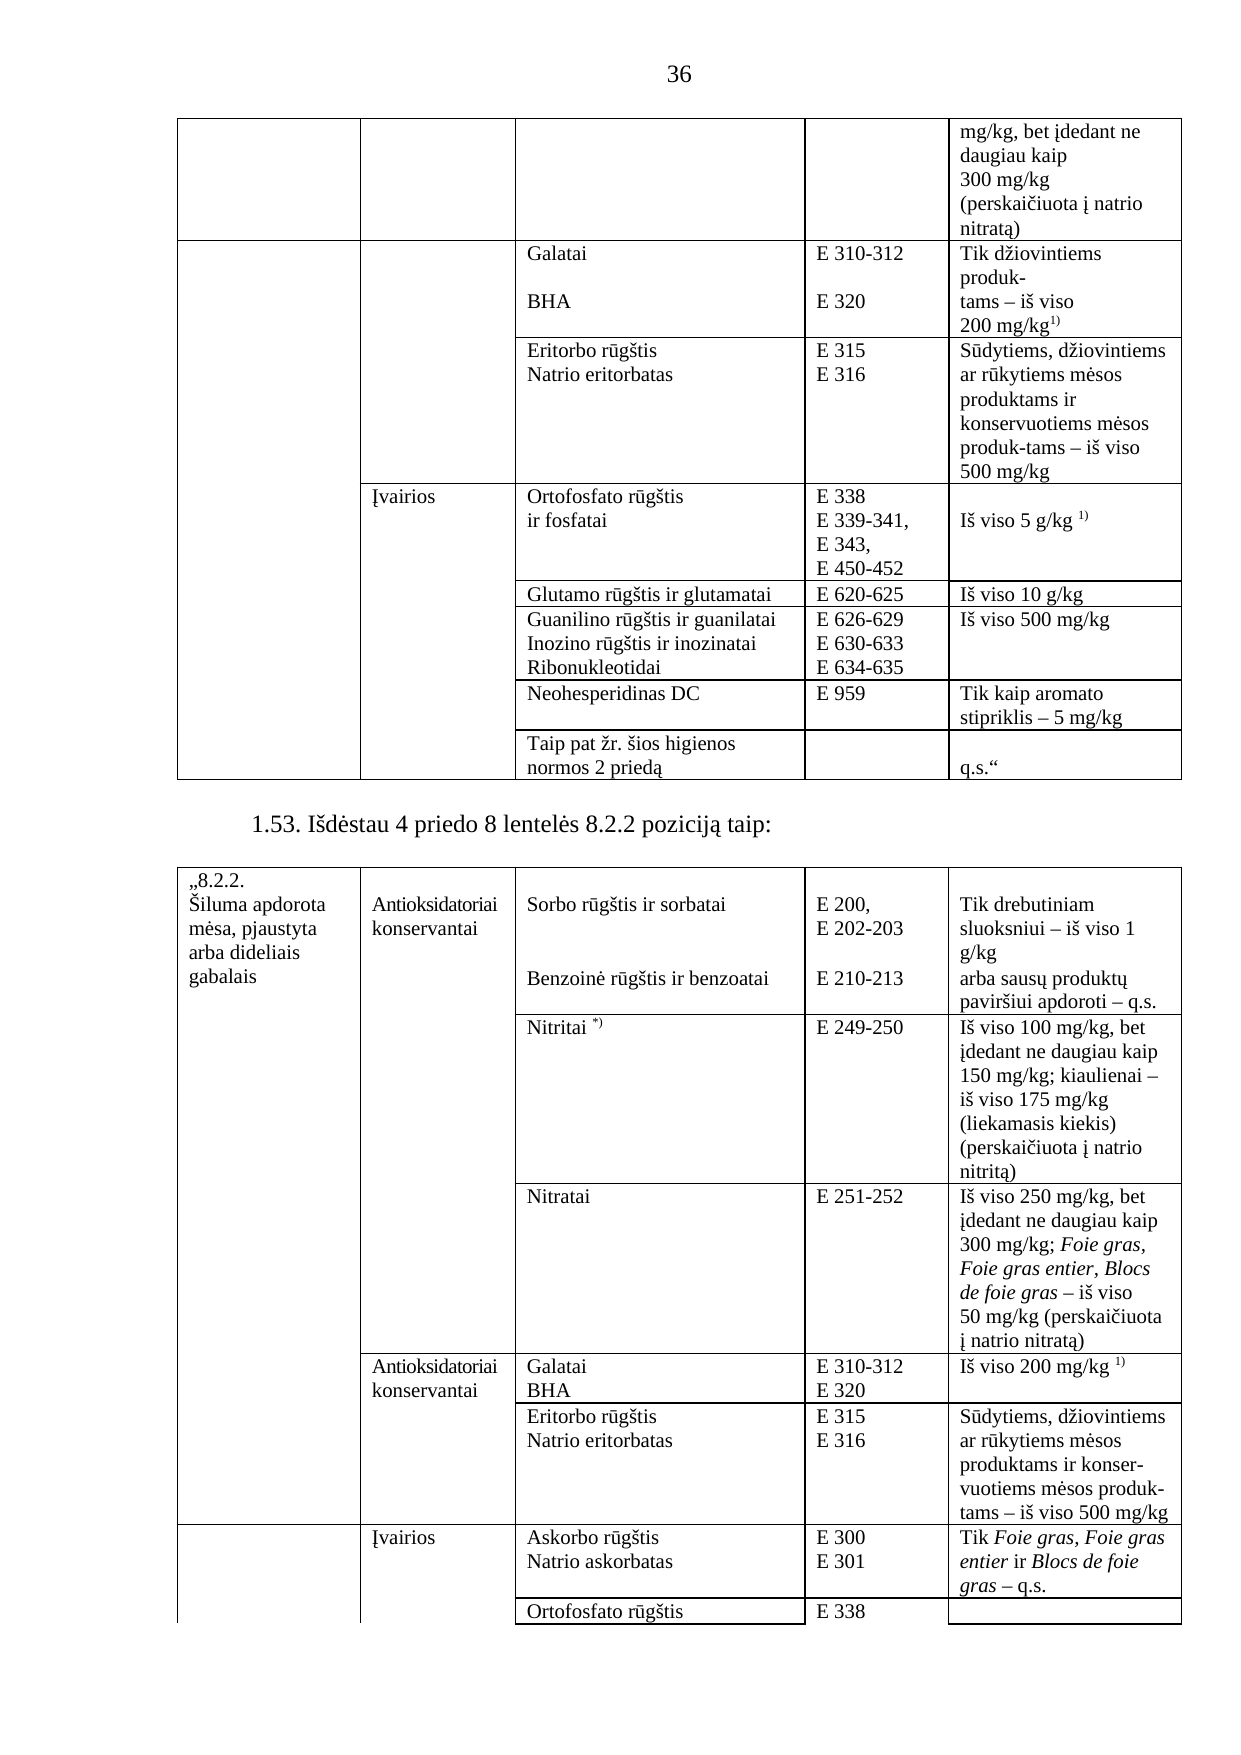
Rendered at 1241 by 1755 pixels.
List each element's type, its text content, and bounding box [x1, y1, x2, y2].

table_cell entier ir Blocs de foie gras – q.s. [949, 1549, 1181, 1597]
table_cell [950, 631, 1181, 655]
table_cell [806, 119, 948, 239]
table_cell [178, 241, 360, 289]
table_cell Sūdytiems, džiovintiems [950, 338, 1181, 362]
table_cell E 630-633 [806, 631, 948, 655]
table_cell [361, 606, 515, 631]
table_cell [178, 679, 360, 729]
table_header „8.2.2. Šiluma apdorota mėsa, pjaustyta arba dideliais gabalais [178, 868, 360, 1183]
table_cell [178, 1525, 360, 1549]
table_cell Inozino rūgštis ir inozinatai [516, 631, 804, 655]
table_cell Natrio eritorbatas [516, 1428, 804, 1524]
table_cell [178, 1378, 360, 1402]
table_cell [949, 1378, 1181, 1402]
table_cell Iš viso 5 g/kg 1) [950, 484, 1181, 580]
table_cell E 315 [806, 1404, 948, 1428]
table_cell E 316 [806, 1428, 948, 1524]
table_cell [178, 631, 360, 655]
table_cell [361, 964, 515, 1013]
table_cell Tik kaip aromato stipriklis – 5 mg/kg [950, 681, 1181, 729]
table_cell E 315 [806, 338, 948, 362]
table_cell BHA [516, 1378, 804, 1402]
table_cell Benzoinė rūgštis ir benzoatai [516, 964, 804, 1013]
table_cell q.s.“ [950, 755, 1181, 779]
table_cell Tik džiovintiems produk- [950, 241, 1181, 289]
table_cell E 620-625 [806, 581, 948, 606]
table_cell [361, 655, 515, 679]
table_cell Taip pat žr. šios higienos [516, 731, 804, 755]
table_cell [361, 1014, 515, 1183]
table_cell [361, 119, 515, 239]
table_cell [361, 1549, 515, 1597]
table_cell [361, 1428, 515, 1524]
table_cell Galatai [516, 1354, 804, 1378]
table_cell [950, 731, 1181, 755]
table_cell tams – iš viso 200 mg/kg1) [950, 289, 1181, 337]
table_cell Iš viso 10 g/kg [950, 582, 1181, 606]
table_cell [178, 1353, 360, 1378]
table_cell [178, 363, 360, 483]
table_cell Glutamo rūgštis ir glutamatai [516, 581, 804, 606]
table_header Antioksidatoriai konservantai [361, 868, 515, 964]
text 1.53. Išdėstau 4 priedo 8 lentelės 8.2.2 poziciją taip: [177, 809, 1181, 838]
table_cell [178, 1597, 360, 1623]
table_cell E 310-312 [806, 1354, 948, 1378]
table_cell [950, 655, 1181, 679]
table_cell Tik Foie gras, Foie gras [949, 1525, 1181, 1549]
table_cell E 316 [806, 363, 948, 483]
table_cell Ortofosfato rūgštis [516, 1599, 804, 1623]
table_cell E 301 [806, 1549, 948, 1597]
table_cell [178, 1183, 360, 1352]
table_cell [361, 1597, 515, 1623]
table_cell [178, 119, 360, 239]
table_header Tik drebutiniam sluoksniui – iš viso 1 g/kg [949, 868, 1181, 964]
table_cell Įvairios [361, 484, 515, 580]
table_cell [361, 241, 515, 289]
table_cell normos 2 priedą [516, 755, 804, 779]
table_cell [361, 289, 515, 337]
table_cell [806, 731, 948, 755]
table_cell E 626-629 [806, 607, 948, 631]
table_cell E 959 [806, 681, 948, 729]
table_cell [178, 483, 360, 580]
table_cell BHA [516, 289, 804, 337]
table_cell [806, 755, 948, 779]
table_cell [361, 337, 515, 362]
table_cell Iš viso 250 mg/kg, bet įdedant ne daugiau kaip 300 mg/kg; Foie gras, Foie gras entier, Blocs de foie gras – iš viso 50 mg/kg (perskaičiuota į natrio nitratą) [949, 1184, 1181, 1352]
table_cell Ribonukleotidai [516, 655, 804, 679]
table_cell E 338 E 339-341, E 343, E 450-452 [806, 484, 948, 580]
table_cell Eritorbo rūgštis [516, 338, 804, 362]
table_cell E 338 [806, 1599, 948, 1623]
table_cell [949, 1599, 1181, 1623]
table_cell Galatai [516, 241, 804, 289]
table_cell [178, 289, 360, 337]
table_cell [178, 606, 360, 631]
table_cell [361, 363, 515, 483]
table_cell E 300 [806, 1525, 948, 1549]
table_cell E 210-213 [806, 964, 948, 1013]
table_cell [361, 679, 515, 729]
table_cell E 249-250 [806, 1015, 948, 1183]
table_cell Natrio eritorbatas [516, 363, 804, 483]
table_cell [361, 1402, 515, 1428]
table_cell Iš viso 100 mg/kg, bet įdedant ne daugiau kaip 150 mg/kg; kiaulienai – iš viso 175 mg/kg (liekamasis kiekis) (perskaičiuota į natrio nitritą) [949, 1015, 1181, 1183]
table_cell [361, 755, 515, 779]
table_cell Ortofosfato rūgštis ir fosfatai [516, 484, 804, 580]
table_cell Iš viso 500 mg/kg [950, 607, 1181, 631]
table_cell mg/kg, bet įdedant ne daugiau kaip 300 mg/kg (perskaičiuota į natrio nitratą) [950, 119, 1181, 239]
table_cell E 320 [806, 1378, 948, 1402]
table_cell [361, 1183, 515, 1352]
table_cell Įvairios [361, 1525, 515, 1549]
table_cell ar rūkytiems mėsos produktams ir konser-vuotiems mėsos produk-tams – iš viso 500 mg/kg [949, 1428, 1181, 1524]
table_cell Guanilino rūgštis ir guanilatai [516, 607, 804, 631]
table_cell Antioksidatoriai [361, 1354, 515, 1378]
table_header Sorbo rūgštis ir sorbatai [516, 868, 804, 964]
table_cell [361, 729, 515, 755]
table_cell [361, 631, 515, 655]
table_cell [178, 337, 360, 362]
table_cell E 310-312 [806, 241, 948, 289]
table_cell ar rūkytiems mėsos produktams ir konservuotiems mėsos produk-tams – iš viso 500 mg/kg [950, 363, 1181, 483]
table_cell [178, 1549, 360, 1597]
table_cell Iš viso 200 mg/kg 1) [949, 1354, 1181, 1378]
table_cell [178, 755, 360, 779]
table_cell [178, 1402, 360, 1428]
table_cell Neohesperidinas DC [516, 681, 804, 729]
table_cell E 251-252 [806, 1184, 948, 1352]
table_cell Sūdytiems, džiovintiems [949, 1404, 1181, 1428]
table_cell [516, 119, 804, 239]
table_cell [178, 655, 360, 679]
table_cell Nitratai [516, 1184, 804, 1352]
table_cell [178, 580, 360, 606]
table_cell Natrio askorbatas [516, 1549, 804, 1597]
table_cell konservantai [361, 1378, 515, 1402]
table_cell [178, 1428, 360, 1524]
table_cell Nitritai *) [516, 1015, 804, 1183]
table_cell E 634-635 [806, 655, 948, 679]
table_cell [178, 729, 360, 755]
table_cell Askorbo rūgštis [516, 1525, 804, 1549]
table_cell arba sausų produktų paviršiui apdoroti – q.s. [949, 964, 1181, 1013]
table_header E 200, E 202-203 [806, 868, 948, 964]
table_cell [361, 580, 515, 606]
table_cell Eritorbo rūgštis [516, 1404, 804, 1428]
table_cell E 320 [806, 289, 948, 337]
